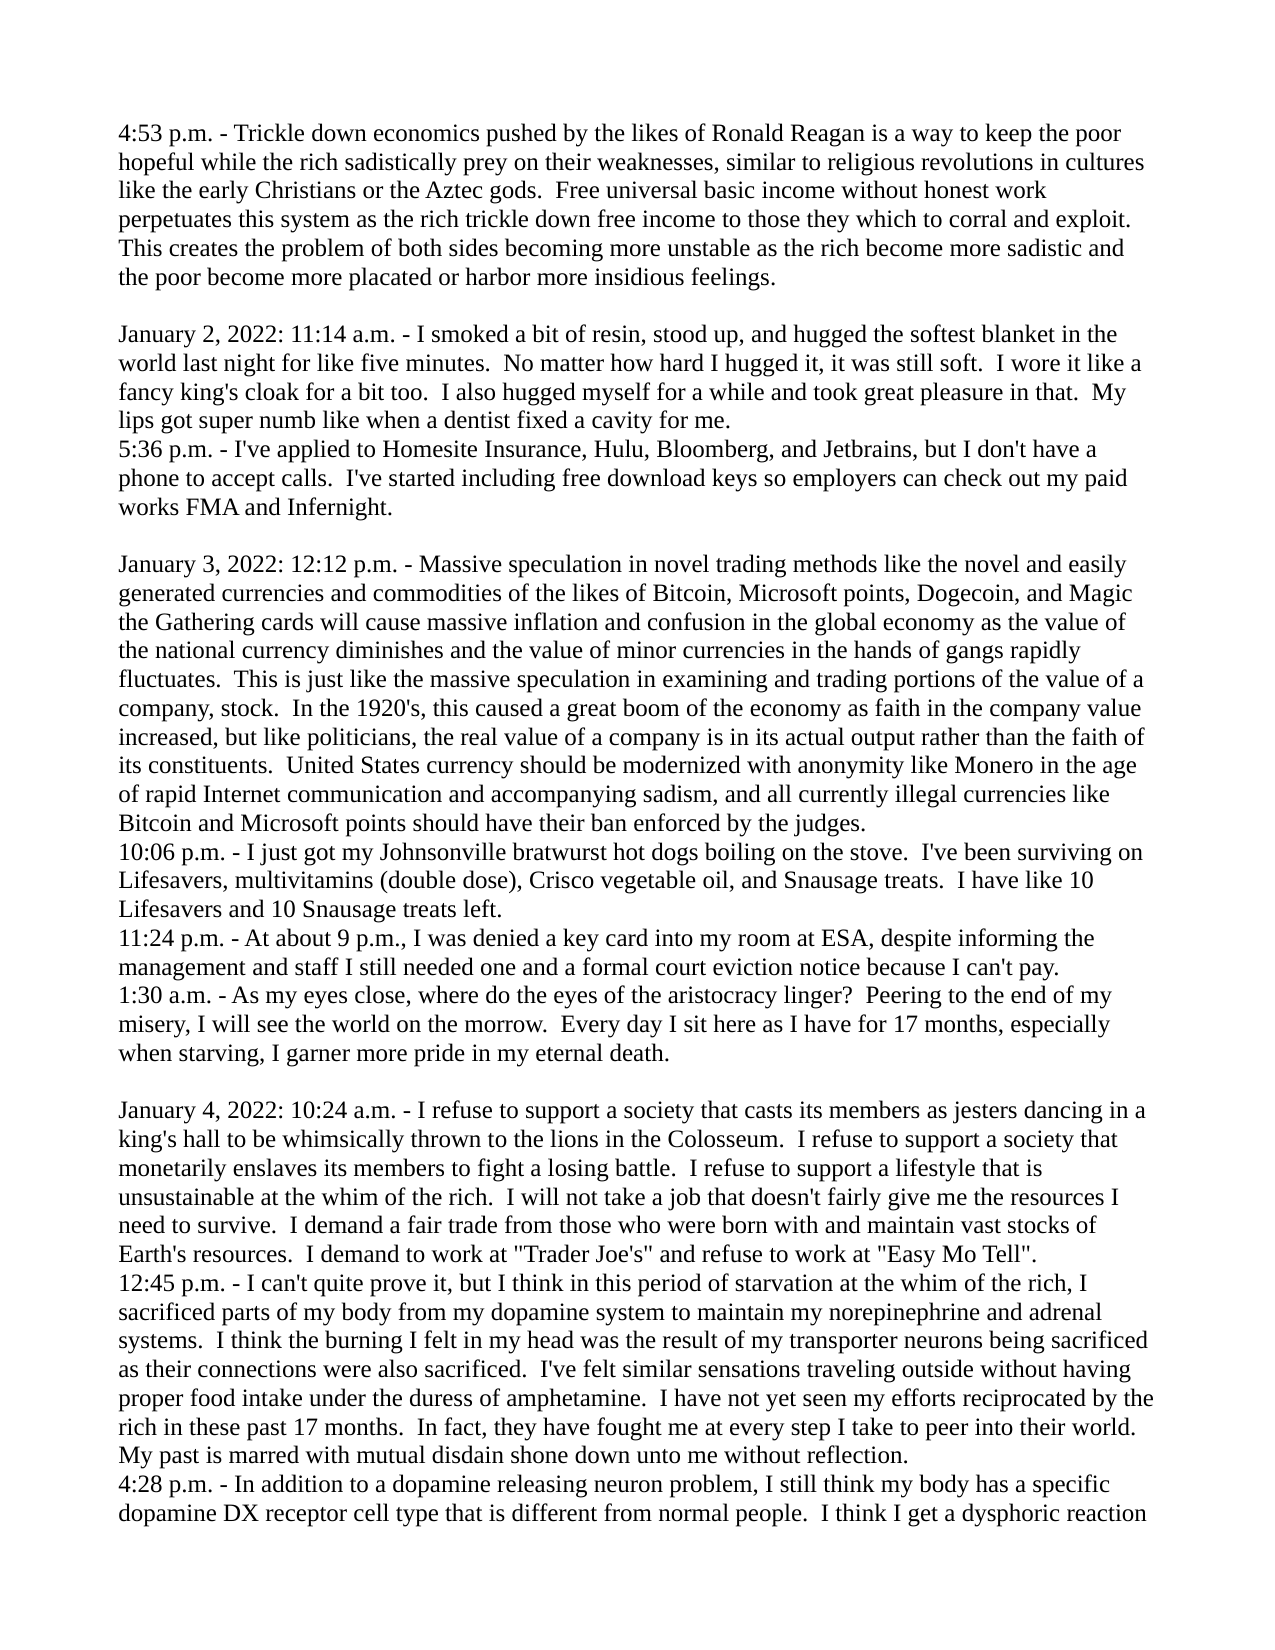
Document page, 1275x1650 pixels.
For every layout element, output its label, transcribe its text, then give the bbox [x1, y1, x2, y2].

text 4:53 p.m. - Trickle down economics pushed by the likes of Ronald Reagan is a way to keep the poor hopeful while the rich sadistically prey on their weaknesses, similar to religious revolutions in cultures like the early Christians or the Aztec gods. Free universal basic income without honest work perpetuates this system as the rich trickle down free income to those they which to corral and exploit. This creates the problem of both sides becoming more unstable as the rich become more sadistic and the poor become more placated or harbor more insidious feelings. [118, 118, 1157, 291]
text 10:06 p.m. - I just got my Johnsonville bratwurst hot dogs boiling on the stove. I've been surviving on Lifesavers, multivitamins (double dose), Crisco vegetable oil, and Snausage treats. I have like 10 Lifesavers and 10 Snausage treats left. [118, 837, 1157, 923]
text January 3, 2022: 12:12 p.m. - Massive speculation in novel trading methods like the novel and easily generated currencies and commodities of the likes of Bitcoin, Microsoft points, Dogecoin, and Magic the Gathering cards will cause massive inflation and confusion in the global economy as the value of the national currency diminishes and the value of minor currencies in the hands of gangs rapidly fluctuates. This is just like the massive speculation in examining and trading portions of the value of a company, stock. In the 1920's, this caused a great boom of the economy as faith in the company value increased, but like politicians, the real value of a company is in its actual output rather than the faith of its constituents. United States currency should be modernized with anonymity like Monero in the age of rapid Internet communication and accompanying sadism, and all currently illegal currencies like Bitcoin and Microsoft points should have their ban enforced by the judges. [118, 549, 1157, 837]
text 1:30 a.m. - As my eyes close, where do the eyes of the aristocracy linger? Peering to the end of my misery, I will see the world on the morrow. Every day I sit here as I have for 17 months, especially when starving, I garner more pride in my eternal death. [118, 981, 1157, 1067]
text 11:24 p.m. - At about 9 p.m., I was denied a key card into my room at ESA, despite informing the management and staff I still needed one and a formal court eviction notice because I can't pay. [118, 923, 1157, 981]
text 5:36 p.m. - I've applied to Homesite Insurance, Hulu, Bloomberg, and Jetbrains, but I don't have a phone to accept calls. I've started including free download keys so employers can check out my paid works FMA and Infernight. [118, 434, 1157, 521]
text 12:45 p.m. - I can't quite prove it, but I think in this period of starvation at the whim of the rich, I sacrificed parts of my body from my dopamine system to maintain my norepinephrine and adrenal systems. I think the burning I felt in my head was the result of my transporter neurons being sacrificed as their connections were also sacrificed. I've felt similar sensations traveling outside without having proper food intake under the duress of amphetamine. I have not yet seen my efforts reciprocated by the rich in these past 17 months. In fact, they have fought me at every step I take to peer into their world. My past is marred with mutual disdain shone down unto me without reflection. [118, 1268, 1157, 1469]
text January 2, 2022: 11:14 a.m. - I smoked a bit of resin, stood up, and hugged the softest blanket in the world last night for like five minutes. No matter how hard I hugged it, it was still soft. I wore it like a fancy king's cloak for a bit too. I also hugged myself for a while and took great pleasure in that. My lips got super numb like when a dentist fixed a cavity for me. [118, 319, 1157, 434]
text 4:28 p.m. - In addition to a dopamine releasing neuron problem, I still think my body has a specific dopamine DX receptor cell type that is different from normal people. I think I get a dysphoric reaction [118, 1469, 1157, 1527]
text January 4, 2022: 10:24 a.m. - I refuse to support a society that casts its members as jesters dancing in a king's hall to be whimsically thrown to the lions in the Colosseum. I refuse to support a society that monetarily enslaves its members to fight a losing battle. I refuse to support a lifestyle that is unsustainable at the whim of the rich. I will not take a job that doesn't fairly give me the resources I need to survive. I demand a fair trade from those who were born with and maintain vast stocks of Earth's resources. I demand to work at "Trader Joe's" and refuse to work at "Easy Mo Tell". [118, 1096, 1157, 1268]
